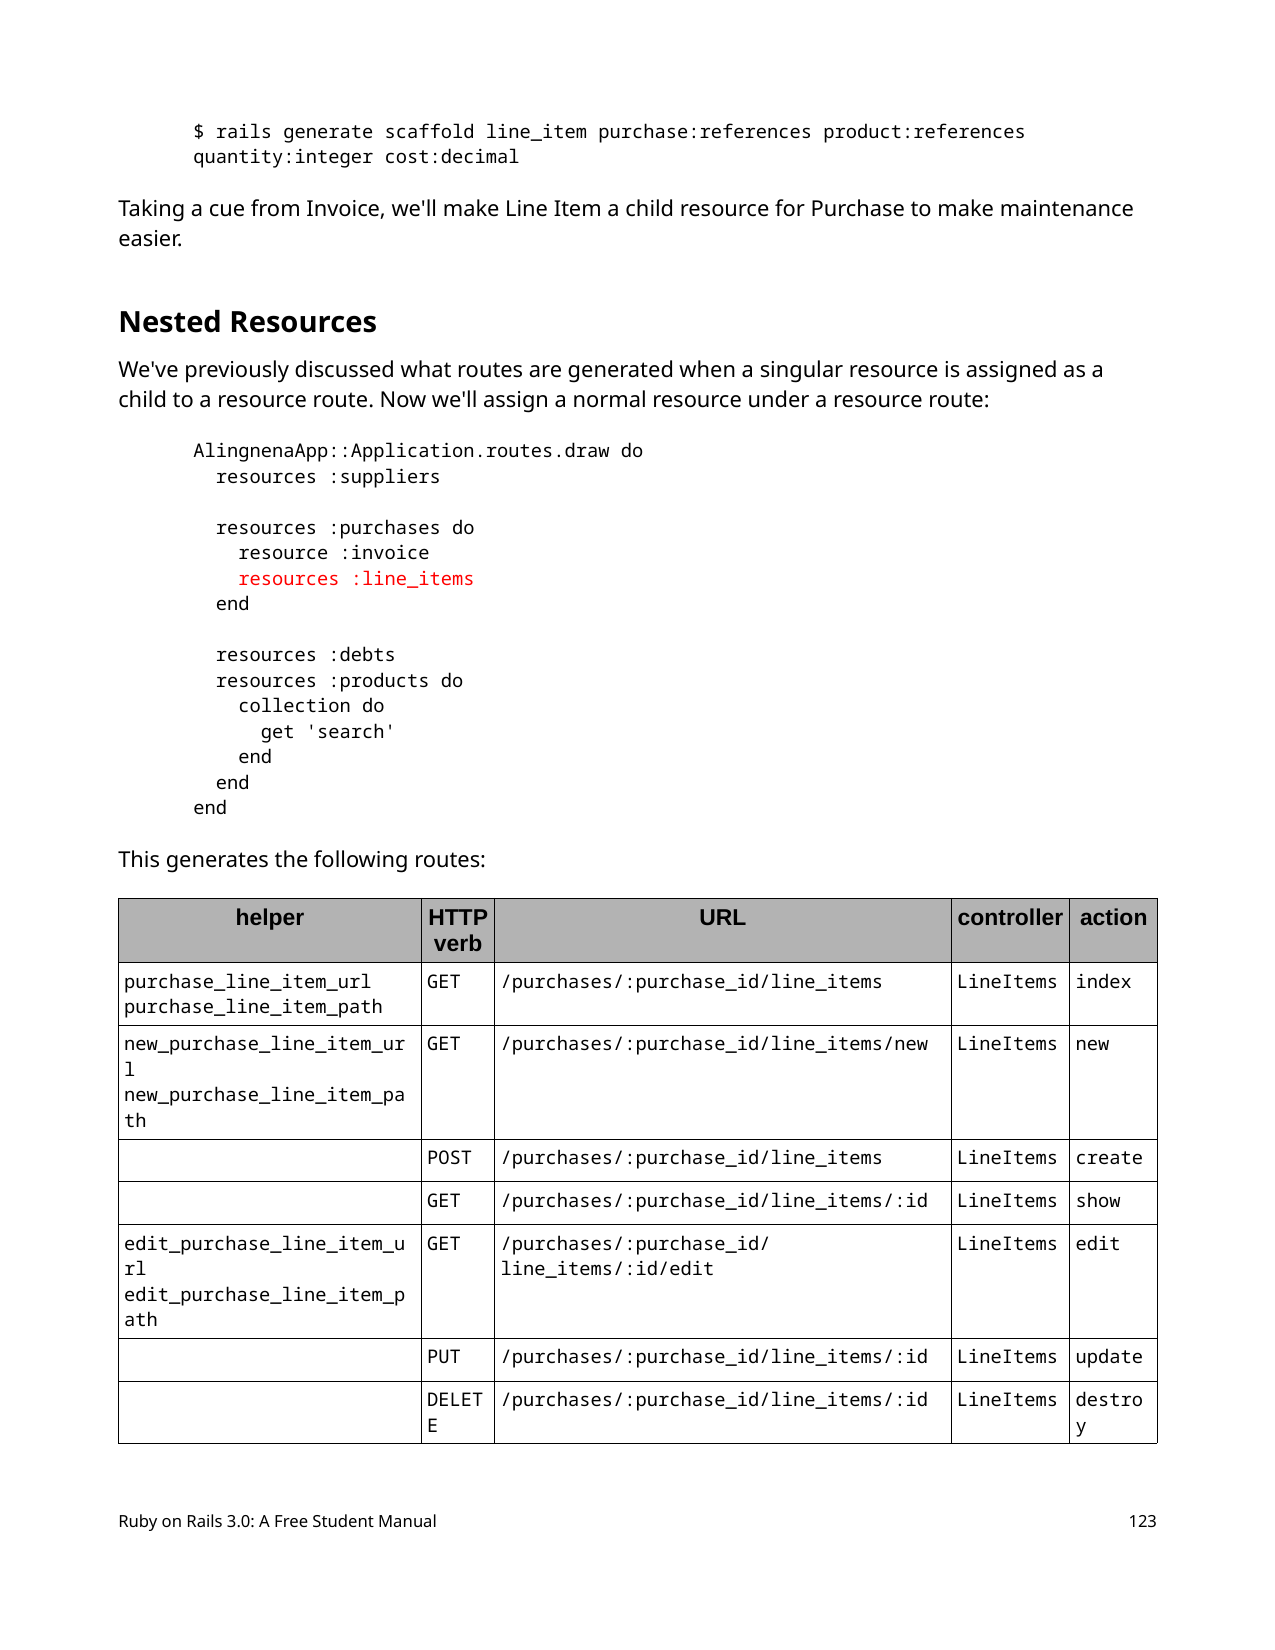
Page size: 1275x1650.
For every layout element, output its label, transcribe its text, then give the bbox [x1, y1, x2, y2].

table_cell [119, 1182, 421, 1224]
table_cell update [1070, 1339, 1157, 1381]
table_cell DELETE [422, 1382, 494, 1443]
table_cell GET [422, 1182, 494, 1224]
table_cell new [1070, 1026, 1157, 1138]
table_cell /purchases/:purchase_id/line_items/:id [495, 1382, 951, 1443]
table_header HTTP verb [422, 899, 494, 962]
table_cell edit_purchase_line_item_url edit_purchase_line_item_path [119, 1225, 421, 1338]
text AlingnenaApp::Application.routes.draw do resources :suppliers resources :purchases do resource :invoice resources :line_items end resources :debts resources :products do collection do get 'search' end end end [193, 437, 1157, 820]
table_cell index [1070, 963, 1157, 1025]
table_cell [119, 1339, 421, 1381]
table_cell LineItems [952, 1225, 1069, 1338]
text $ rails generate scaffold line_item purchase:references product:references quantity:integer cost:decimal [193, 118, 1157, 169]
table_cell LineItems [952, 1026, 1069, 1138]
table_cell purchase_line_item_url purchase_line_item_path [119, 963, 421, 1025]
table_cell /purchases/:purchase_id/line_items [495, 963, 951, 1025]
table_header helper [119, 899, 421, 962]
table_cell LineItems [952, 1140, 1069, 1181]
table_cell LineItems [952, 1339, 1069, 1381]
table_cell LineItems [952, 963, 1069, 1025]
text This generates the following routes: [118, 844, 1157, 874]
table_cell /purchases/:purchase_id/line_items/:id [495, 1182, 951, 1224]
subtitle Nested Resources [118, 302, 1157, 341]
table_header controller [952, 899, 1069, 962]
table_cell /purchases/:purchase_id/line_items/:id [495, 1339, 951, 1381]
text We've previously discussed what routes are generated when a singular resource is assigned as a child to a resource route. Now we'll assign a normal resource under a resource route: [118, 354, 1157, 413]
table_cell POST [422, 1140, 494, 1181]
table_cell [119, 1382, 421, 1443]
table_cell GET [422, 1026, 494, 1138]
table_cell show [1070, 1182, 1157, 1224]
table_cell new_purchase_line_item_url new_purchase_line_item_path [119, 1026, 421, 1138]
table_cell edit [1070, 1225, 1157, 1338]
table_header action [1070, 899, 1157, 962]
table_cell GET [422, 1225, 494, 1338]
table_cell create [1070, 1140, 1157, 1181]
table_cell destroy [1070, 1382, 1157, 1443]
table_header URL [495, 899, 951, 962]
table_cell PUT [422, 1339, 494, 1381]
table_cell LineItems [952, 1382, 1069, 1443]
table_cell [119, 1140, 421, 1181]
table_cell GET [422, 963, 494, 1025]
table_cell /purchases/:purchase_id/line_items [495, 1140, 951, 1181]
table_cell /purchases/:purchase_id/line_items/new [495, 1026, 951, 1138]
table_cell LineItems [952, 1182, 1069, 1224]
table_cell /purchases/:purchase_id/line_items/:id/edit [495, 1225, 951, 1338]
text Taking a cue from Invoice, we'll make Line Item a child resource for Purchase to make maintenance easier. [118, 193, 1157, 253]
